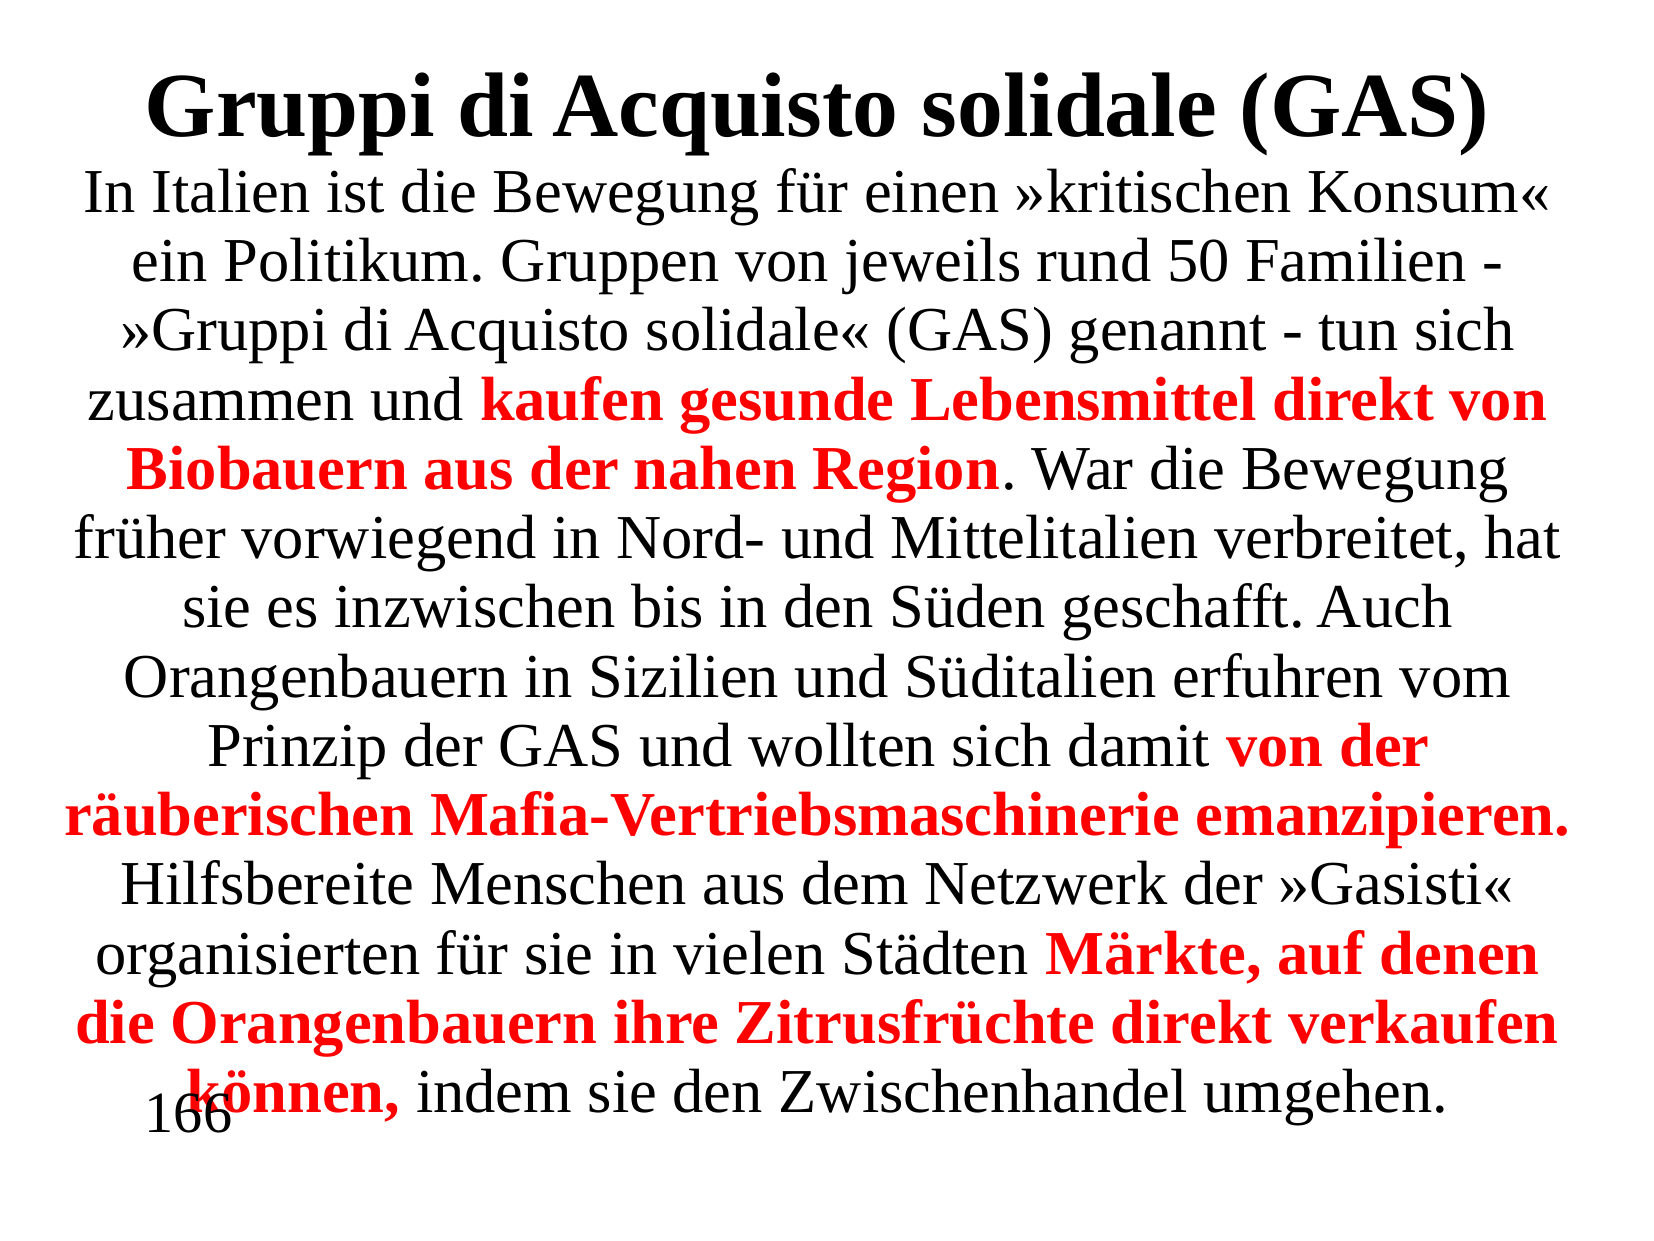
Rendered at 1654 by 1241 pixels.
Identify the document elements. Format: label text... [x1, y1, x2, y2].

text_box [0, 1072, 408, 1181]
text_box Gruppi di Acquisto solidale (GAS) In Italien ist die Bewegung für einen »kritischen Konsum« ein Politikum. Gruppen von jeweils rund 50 Familien - »Gruppi di Acquisto solidale« (GAS) genannt - tun sich zusammen und kaufen gesunde Lebensmittel direkt von Biobauern aus der nahen Region. War die Bewegung früher vorwiegend in Nord- und Mittelitalien verbreitet, hat sie es inzwischen bis in den Süden geschafft. Auch Orangenbauern in Sizilien und Süditalien erfuhren vom Prinzip der GAS und wollten sich damit von der räuberischen Mafia-Vertriebsmaschinerie emanzipieren. Hilfsbereite Menschen aus dem Netzwerk der »Gasisti« organisierten für sie in vielen Städten Märkte, auf denen die Orangenbauern ihre Zitrusfrüchte direkt verkaufen können, indem sie den Zwischenhandel umgehen. [49, 47, 1608, 1153]
